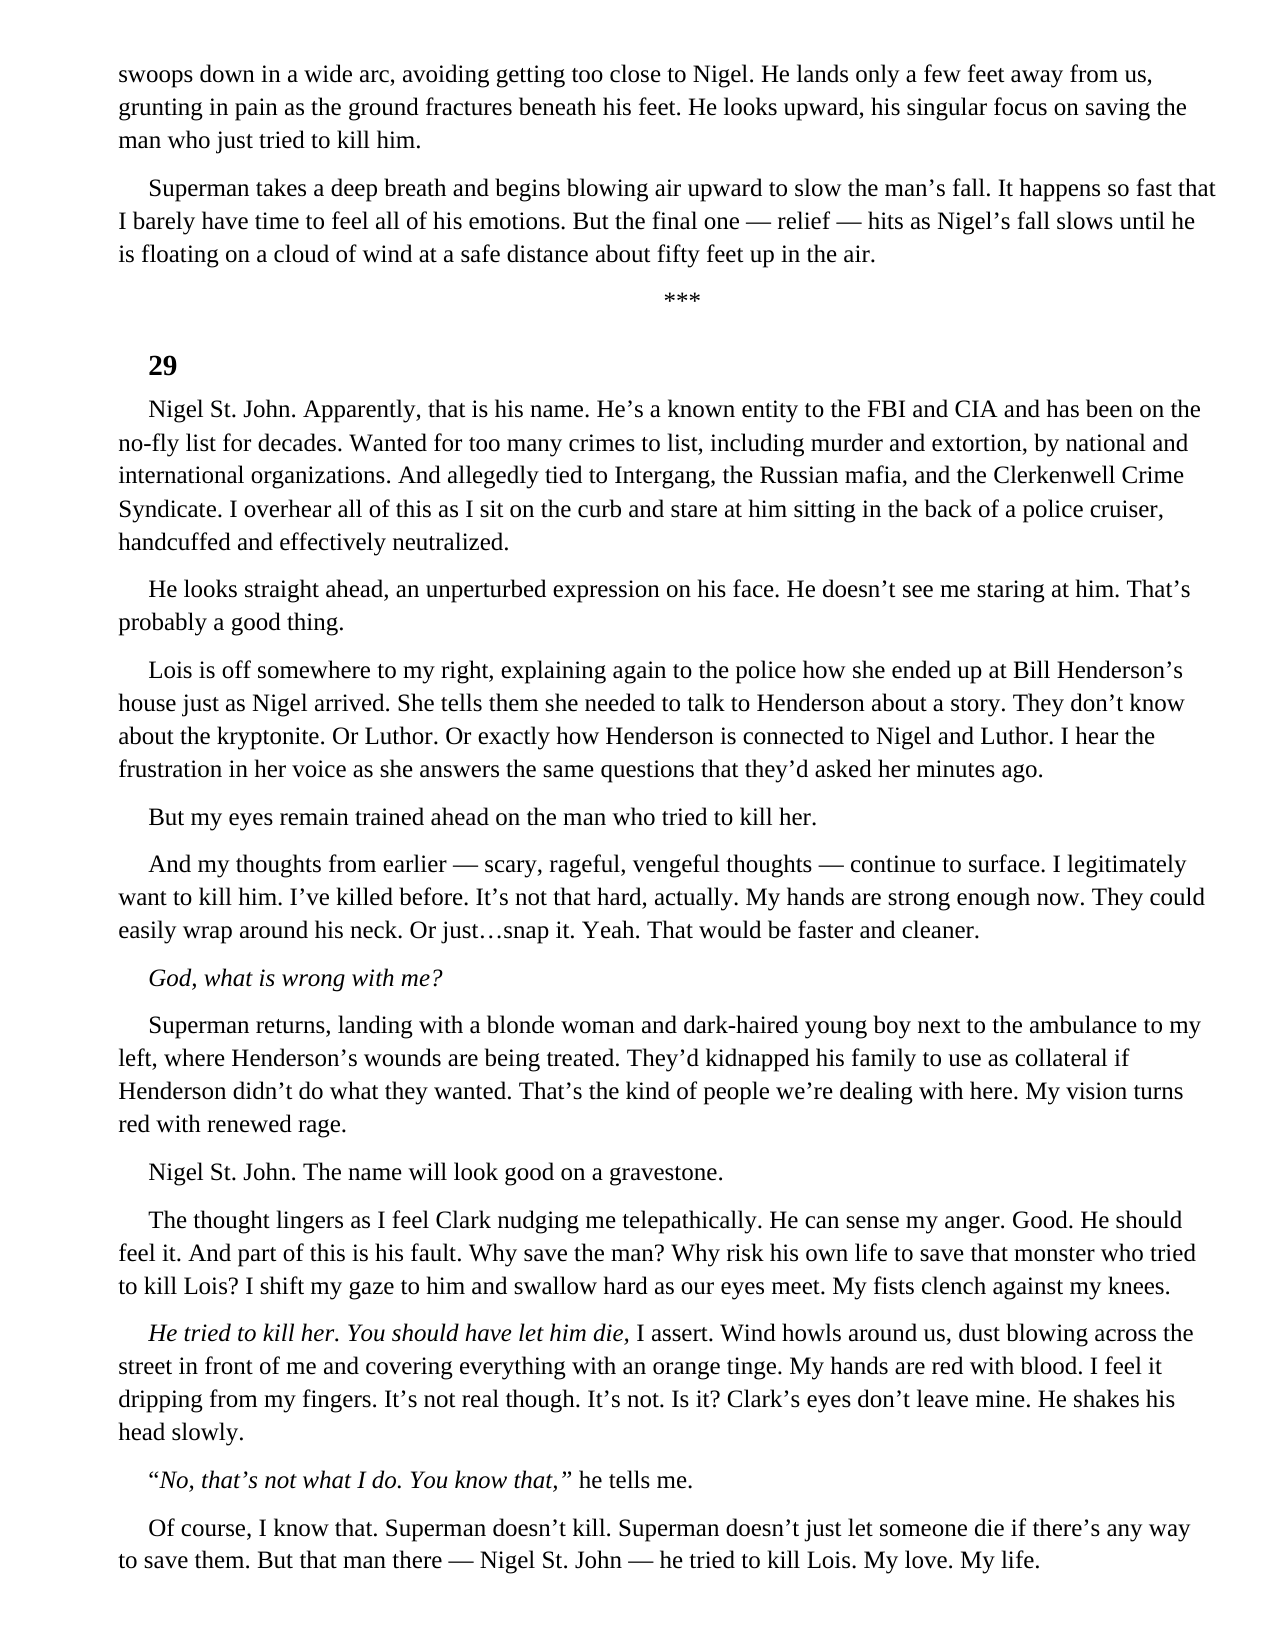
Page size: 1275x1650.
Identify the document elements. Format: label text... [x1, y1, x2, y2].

text He looks straight ahead, an unperturbed expression on his face. He doesn’t see me staring at him. That’s probably a good thing. [118, 574, 1216, 636]
text Nigel St. John. Apparently, that is his name. He’s a known entity to the FBI and CIA and has been on the no-fly list for decades. Wanted for too many crimes to list, including murder and extortion, by national and international organizations. And allegedly tied to Intergang, the Russian mafia, and the Clerkenwell Crime Syndicate. I overhear all of this as I sit on the curb and stare at him sitting in the back of a police cruiser, handcuffed and effectively neutralized. [118, 394, 1216, 555]
text He tried to kill her. You should have let him die, I assert. Wind howls around us, dust blowing across the street in front of me and covering everything with an orange tinge. My hands are red with blood. I feel it dripping from my fingers. It’s not real though. It’s not. Is it? Clark’s eyes don’t leave mine. He shakes his head slowly. [118, 1318, 1216, 1446]
text God, what is wrong with me? [118, 963, 1216, 992]
text “No, that’s not what I do. You know that,” he tells me. [118, 1465, 1216, 1494]
text Superman takes a deep breath and begins blowing air upward to slow the man’s fall. It happens so fast that I barely have time to feel all of his emotions. But the final one — relief — hits as Nigel’s fall slows until he is floating on a cloud of wind at a safe distance about fifty feet up in the air. [118, 173, 1216, 267]
text But my eyes remain trained ahead on the man who tried to kill her. [118, 802, 1216, 830]
subtitle 29 [118, 348, 1216, 382]
text Superman returns, landing with a blonde woman and dark-haired young boy next to the ambulance to my left, where Henderson’s wounds are being treated. They’d kidnapped his family to use as collateral if Henderson didn’t do what they wanted. That’s the kind of people we’re dealing with here. My vision turns red with renewed rage. [118, 1010, 1216, 1138]
text swoops down in a wide arc, avoiding getting too close to Nigel. He lands only a few feet away from us, grunting in pain as the ground fractures beneath his feet. He looks upward, his singular focus on saving the man who just tried to kill him. [118, 59, 1216, 154]
text Nigel St. John. The name will look good on a gravestone. [118, 1157, 1216, 1186]
text Lois is off somewhere to my right, explaining again to the police how she ended up at Bill Henderson’s house just as Nigel arrived. She tells them she needed to talk to Henderson about a story. They don’t know about the kryptonite. Or Luthor. Or exactly how Henderson is connected to Nigel and Luthor. I hear the frustration in her voice as she answers the same questions that they’d asked her minutes ago. [118, 655, 1216, 783]
text The thought lingers as I feel Clark nudging me telepathically. He can sense my anger. Good. He should feel it. And part of this is his fault. Why save the man? Why risk his own life to save that monster who tried to kill Lois? I shift my gaze to him and swallow hard as our eyes meet. My fists clench against my knees. [118, 1205, 1216, 1299]
text And my thoughts from earlier — scary, rageful, vengeful thoughts — continue to surface. I legitimately want to kill him. I’ve killed before. It’s not that hard, actually. My hands are strong enough now. They could easily wrap around his neck. Or just…snap it. Yeah. That would be faster and cleaner. [118, 849, 1216, 944]
text Of course, I know that. Superman doesn’t kill. Superman doesn’t just let someone die if there’s any way to save them. But that man there — Nigel St. John — he tried to kill Lois. My love. My life. [118, 1513, 1216, 1574]
text *** [118, 286, 1216, 315]
